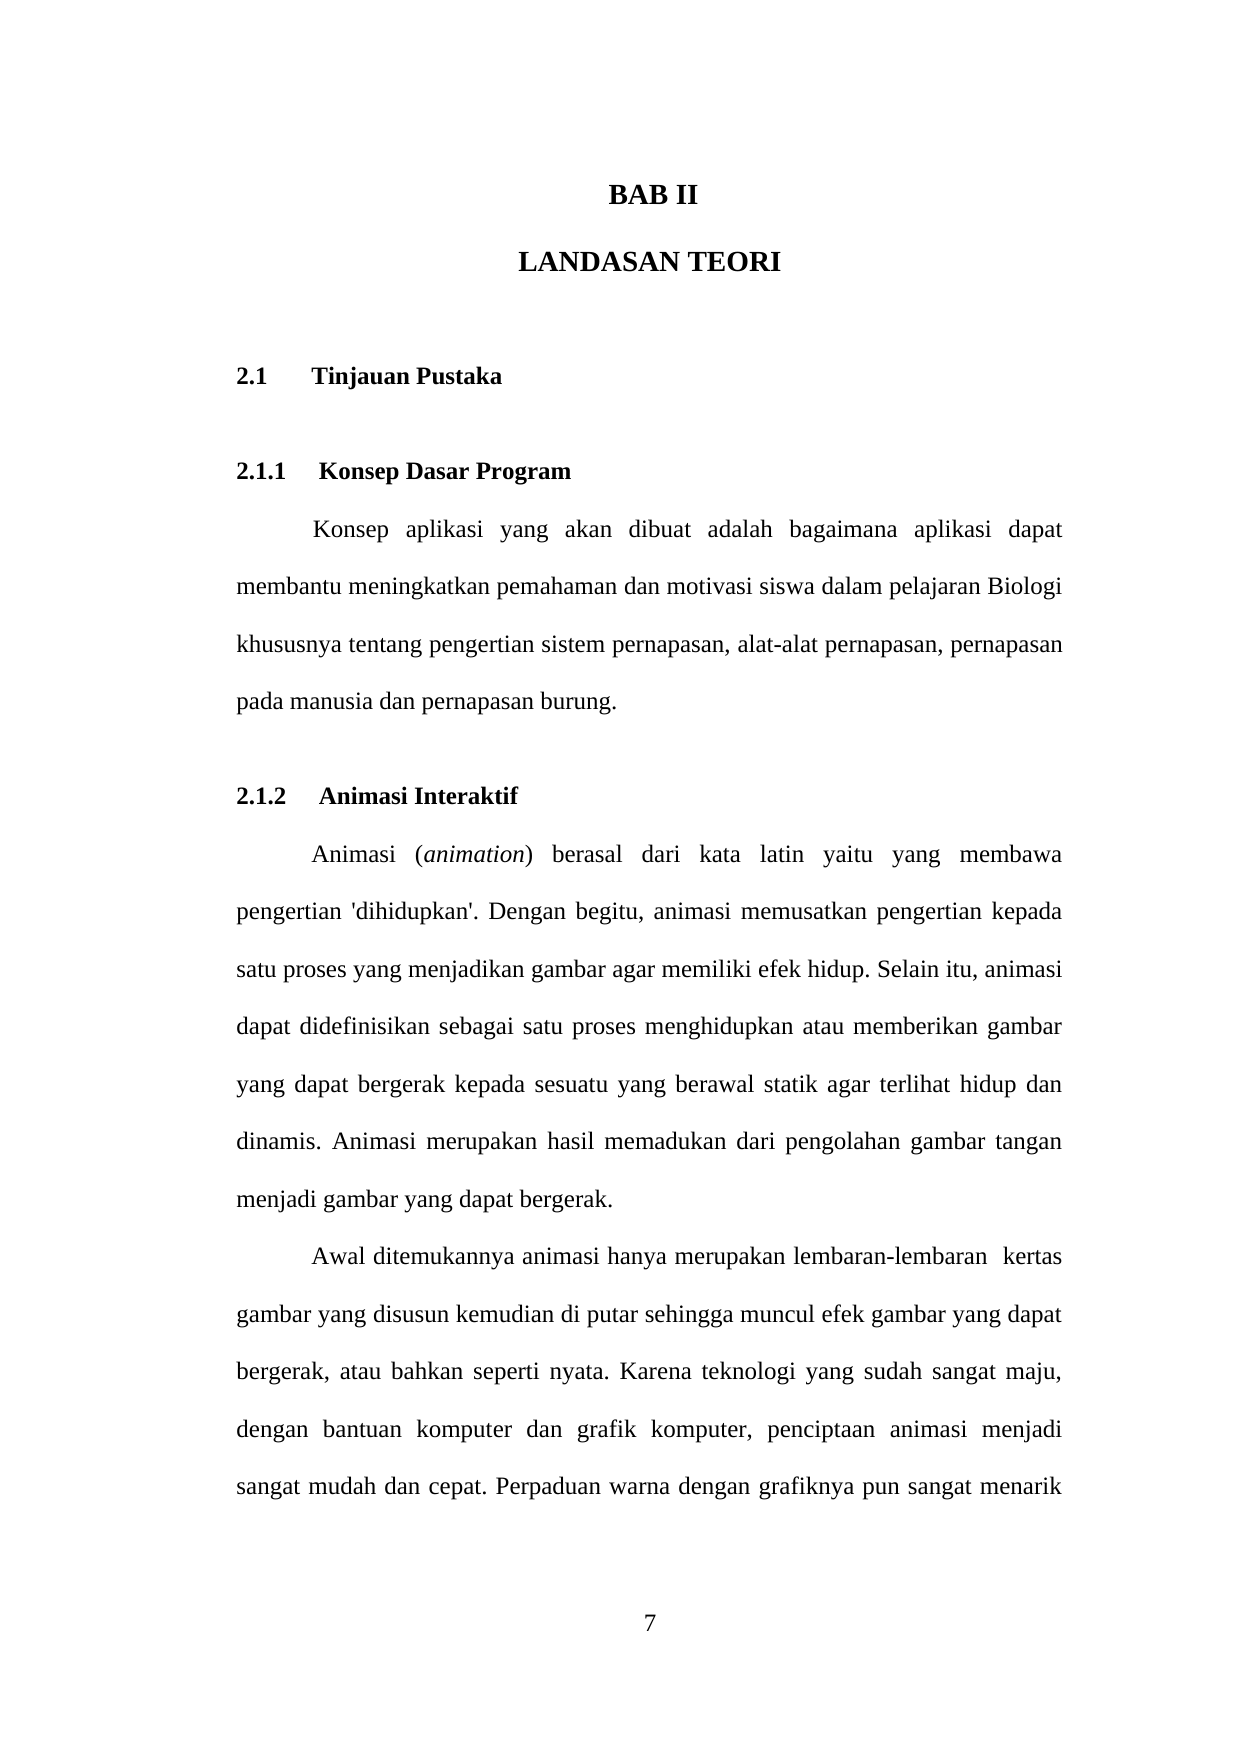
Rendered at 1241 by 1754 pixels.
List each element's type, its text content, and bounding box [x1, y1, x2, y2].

subtitle Animasi Interaktif [236, 781, 1063, 810]
text Awal ditemukannya animasi hanya merupakan lembaran-lembaran kertas gambar yang disusun kemudian di putar sehingga muncul efek gambar yang dapat bergerak, atau bahkan seperti nyata. Karena teknologi yang sudah sangat maju, dengan bantuan komputer dan grafik komputer, penciptaan animasi menjadi sangat mudah dan cepat. Perpaduan warna dengan grafiknya pun sangat menarik [236, 1241, 1063, 1500]
subtitle BAB II LANDASAN TEORI [236, 177, 1063, 278]
subtitle Konsep Dasar Program [236, 456, 1063, 485]
text Animasi (animation) berasal dari kata latin yaitu yang membawa pengertian 'dihidupkan'. Dengan begitu, animasi memusatkan pengertian kepada satu proses yang menjadikan gambar agar memiliki efek hidup. Selain itu, animasi dapat didefinisikan sebagai satu proses menghidupkan atau memberikan gambar yang dapat bergerak kepada sesuatu yang berawal statik agar terlihat hidup dan dinamis. Animasi merupakan hasil memadukan dari pengolahan gambar tangan menjadi gambar yang dapat bergerak. [236, 839, 1063, 1213]
text Konsep aplikasi yang akan dibuat adalah bagaimana aplikasi dapat membantu meningkatkan pemahaman dan motivasi siswa dalam pelajaran Biologi khususnya tentang pengertian sistem pernapasan, alat-alat pernapasan, pernapasan pada manusia dan pernapasan burung. [236, 514, 1063, 715]
subtitle Tinjauan Pustaka [236, 361, 1063, 390]
